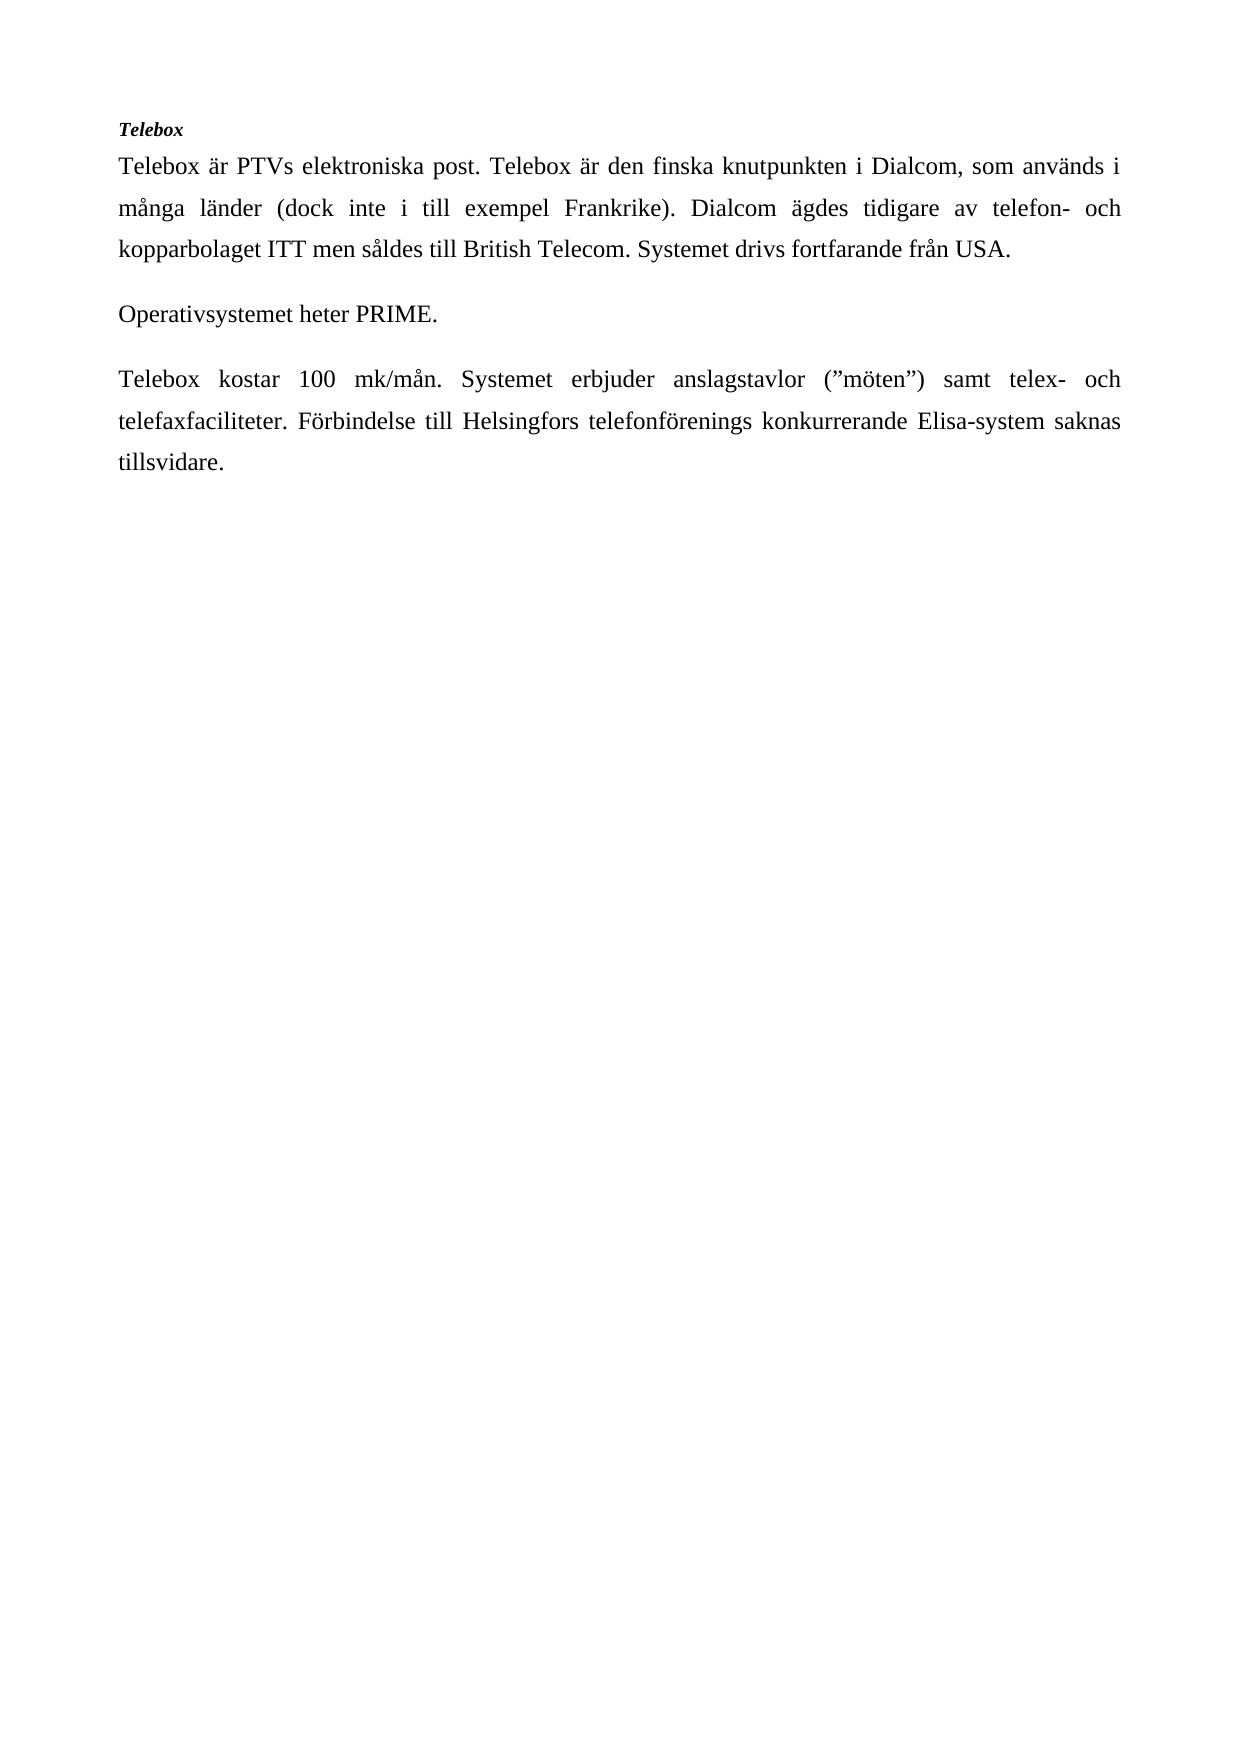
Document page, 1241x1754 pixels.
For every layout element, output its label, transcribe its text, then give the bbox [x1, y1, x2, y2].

text Telebox kostar 100 mk/mån. Systemet erbjuder anslagstavlor (”möten”) samt telex- och telefaxfaciliteter. Förbindelse till Helsingfors telefonförenings konkurrerande Elisa-system saknas tillsvidare. [118, 365, 1122, 476]
text Telebox är PTVs elektroniska post. Telebox är den finska knutpunkten i Dialcom, som används i många länder (dock inte i till exempel Frankrike). Dialcom ägdes tidigare av telefon- och kopparbolaget ITT men såldes till British Telecom. Systemet drivs fortfarande från USA. [118, 152, 1122, 263]
subtitle Telebox [118, 118, 1122, 140]
text Operativsystemet heter PRIME. [118, 300, 1122, 328]
